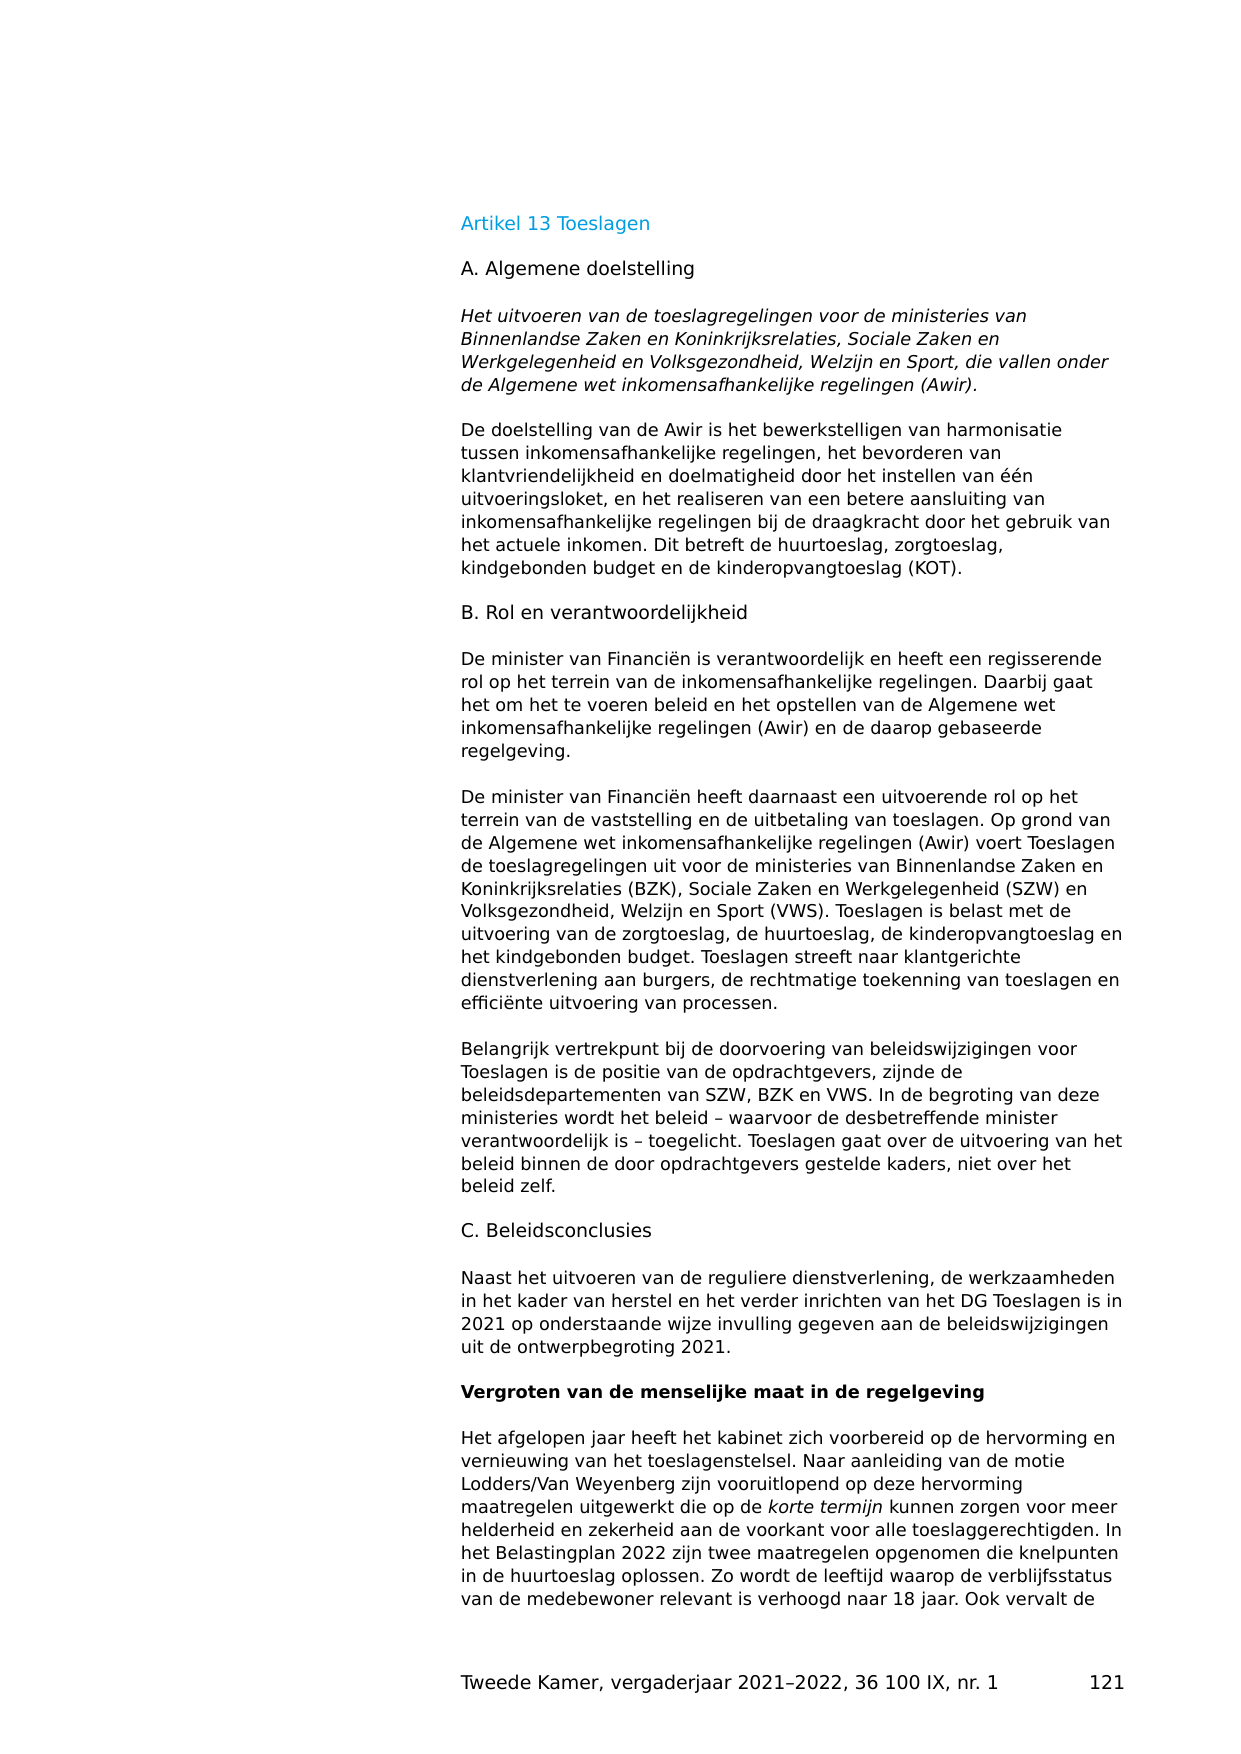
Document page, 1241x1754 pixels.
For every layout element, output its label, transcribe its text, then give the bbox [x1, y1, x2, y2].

title A. Algemene doelstelling [461, 258, 1125, 280]
text Belangrijk vertrekpunt bij de doorvoering van beleidswijzigingen voor Toeslagen is de positie van de opdrachtgevers, zijnde de beleidsdepartementen van SZW, BZK en VWS. In de begroting van deze ministeries wordt het beleid – waarvoor de desbetreffende minister verantwoordelijk is – toegelicht. Toeslagen gaat over de uitvoering van het beleid binnen de door opdrachtgevers gestelde kaders, niet over het beleid zelf. [461, 1037, 1125, 1197]
text De minister van Financiën heeft daarnaast een uitvoerende rol op het terrein van de vaststelling en de uitbetaling van toeslagen. Op grond van de Algemene wet inkomensafhankelijke regelingen (Awir) voert Toeslagen de toeslagregelingen uit voor de ministeries van Binnenlandse Zaken en Koninkrijksrelaties (BZK), Sociale Zaken en Werkgelegenheid (SZW) en Volksgezondheid, Welzijn en Sport (VWS). Toeslagen is belast met de uitvoering van de zorgtoeslag, de huurtoeslag, de kinderopvangtoeslag en het kindgebonden budget. Toeslagen streeft naar klantgerichte dienstverlening aan burgers, de rechtmatige toekenning van toeslagen en efficiënte uitvoering van processen. [461, 785, 1125, 1014]
text Vergroten van de menselijke maat in de regelgeving [461, 1381, 1125, 1403]
text De doelstelling van de Awir is het bewerkstelligen van harmonisatie tussen inkomensafhankelijke regelingen, het bevorderen van klantvriendelijkheid en doelmatigheid door het instellen van één uitvoeringsloket, en het realiseren van een betere aansluiting van inkomensafhankelijke regelingen bij de draagkracht door het gebruik van het actuele inkomen. Dit betreft de huurtoeslag, zorgtoeslag, kindgebonden budget en de kinderopvangtoeslag (KOT). [461, 418, 1125, 579]
text Het afgelopen jaar heeft het kabinet zich voorbereid op de hervorming en vernieuwing van het toeslagenstelsel. Naar aanleiding van de motie Lodders/Van Weyenberg zijn vooruitlopend op deze hervorming maatregelen uitgewerkt die op de korte termijn kunnen zorgen voor meer helderheid en zekerheid aan de voorkant voor alle toeslaggerechtigden. In het Belastingplan 2022 zijn twee maatregelen opgenomen die knelpunten in de huurtoeslag oplossen. Zo wordt de leeftijd waarop de verblijfsstatus van de medebewoner relevant is verhoogd naar 18 jaar. Ook vervalt de [461, 1426, 1125, 1610]
title Artikel 13 Toeslagen [461, 213, 1125, 235]
title C. Beleidsconclusies [461, 1220, 1125, 1242]
text Naast het uitvoeren van de reguliere dienstverlening, de werkzaamheden in het kader van herstel en het verder inrichten van het DG Toeslagen is in 2021 op onderstaande wijze invulling gegeven aan de beleidswijzigingen uit de ontwerpbegroting 2021. [461, 1266, 1125, 1358]
text De minister van Financiën is verantwoordelijk en heeft een regisserende rol op het terrein van de inkomensafhankelijke regelingen. Daarbij gaat het om het te voeren beleid en het opstellen van de Algemene wet inkomensafhankelijke regelingen (Awir) en de daarop gebaseerde regelgeving. [461, 647, 1125, 762]
text Het uitvoeren van de toeslagregelingen voor de ministeries van Binnenlandse Zaken en Koninkrijksrelaties, Sociale Zaken en Werkgelegenheid en Volksgezondheid, Welzijn en Sport, die vallen onder de Algemene wet inkomensafhankelijke regelingen (Awir). [461, 304, 1125, 396]
title B. Rol en verantwoordelijkheid [461, 602, 1125, 624]
